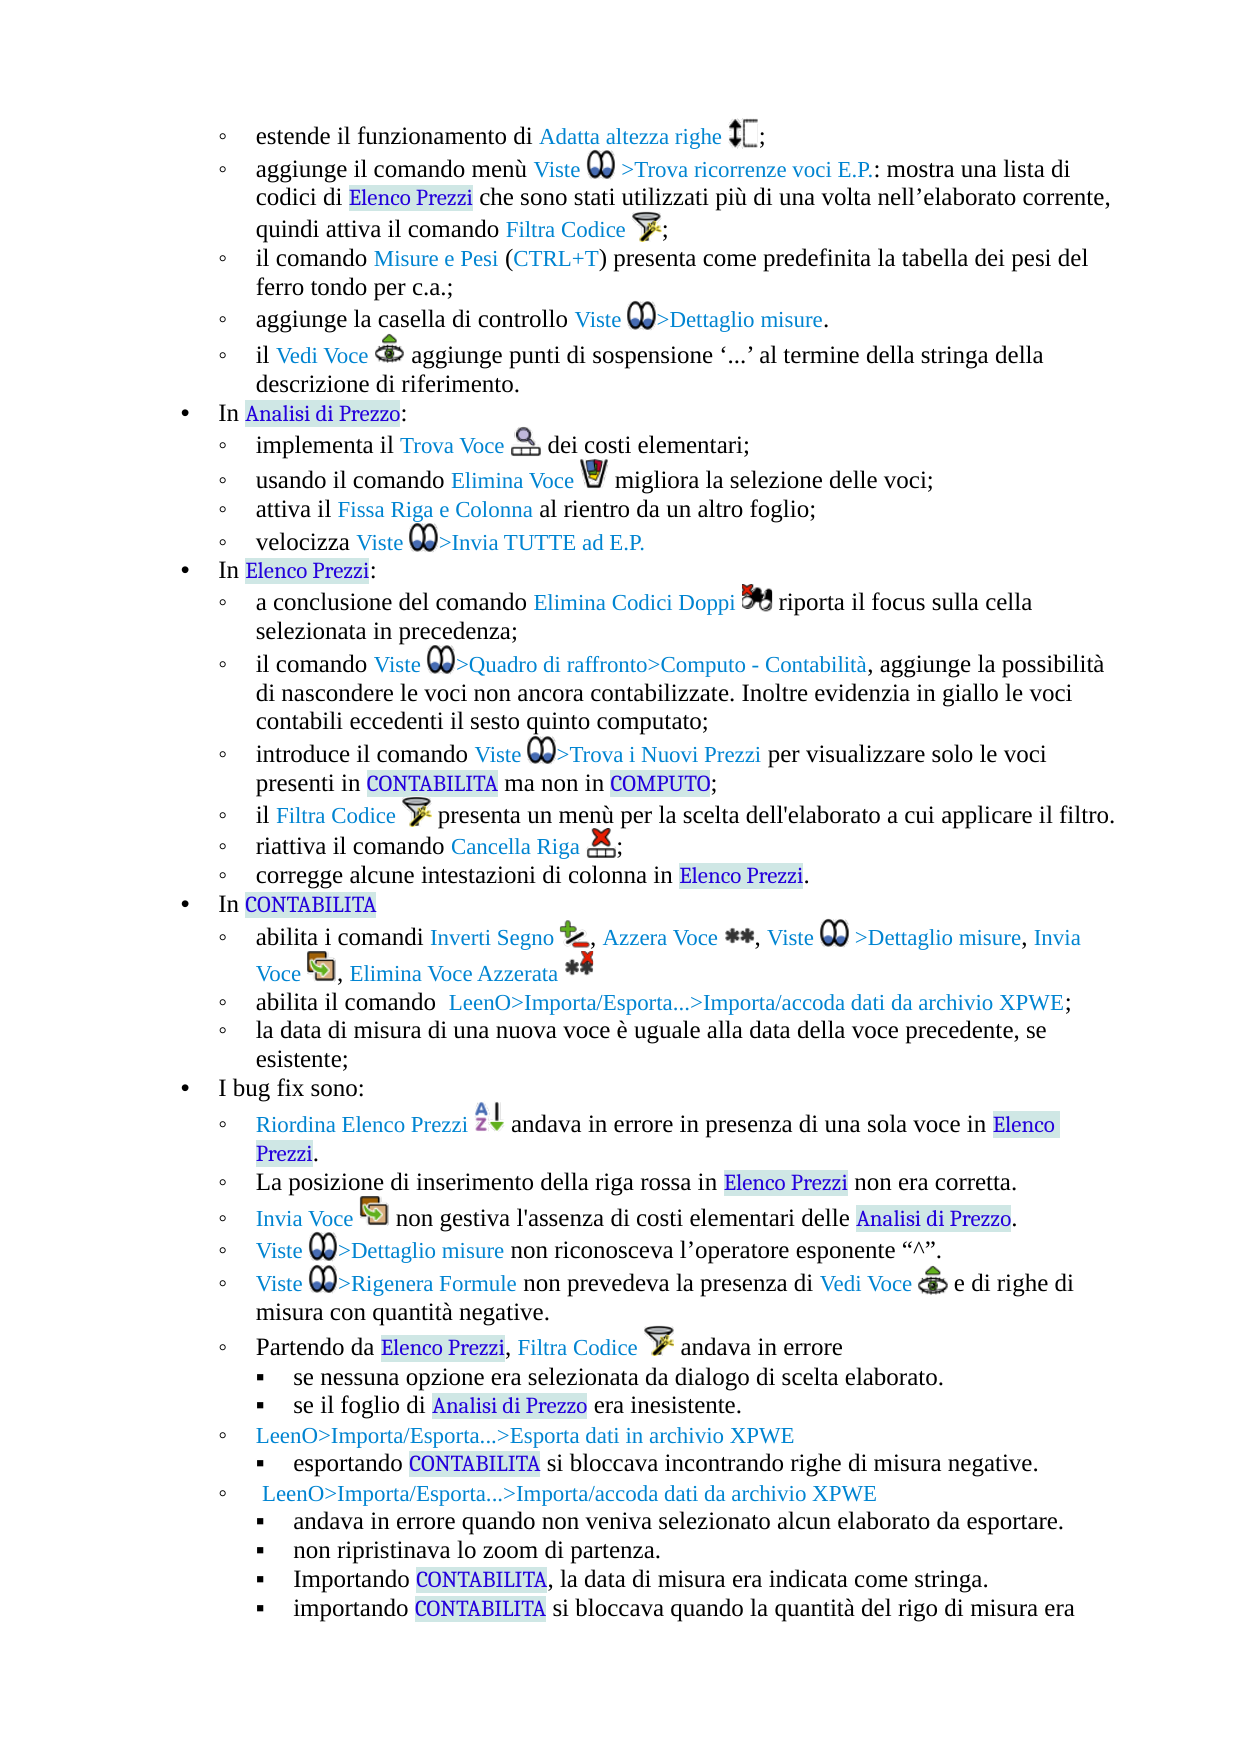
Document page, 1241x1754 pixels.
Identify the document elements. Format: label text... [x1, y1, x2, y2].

picture [559, 919, 590, 950]
list importando CONTABILITA si bloccava quando la quantità del rigo di misura era [256, 1593, 1122, 1622]
picture [728, 118, 759, 149]
picture [308, 1231, 338, 1262]
list Partendo da Elenco Prezzi, Filtra Codice andava in errore [218, 1326, 1122, 1362]
picture [586, 149, 616, 180]
picture [579, 458, 609, 489]
list non ripristinava lo zoom di partenza. [256, 1535, 1122, 1564]
picture [374, 333, 405, 364]
list introduce il comando Viste >Trova i Nuovi Prezzi per visualizzare solo le voci presenti in CONTABILITA ma non in COMPUTO; [218, 735, 1122, 797]
list In CONTABILITA [181, 889, 1122, 918]
list Invia Voce non gestiva l'assenza di costi elementari delle Analisi di Prezzo. [218, 1196, 1122, 1232]
picture [564, 951, 594, 982]
picture [527, 735, 557, 765]
list velocizza Viste >Invia TUTTE ad E.P. [218, 523, 1122, 555]
picture [819, 918, 849, 948]
list LeenO>Importa/Esporta...>Esporta dati in archivio XPWE [218, 1419, 1122, 1448]
list Importando CONTABILITA, la data di misura era indicata come stringa. [256, 1564, 1122, 1593]
list il comando Misure e Pesi (CTRL+T) presenta come predefinita la tabella dei pesi del ferro tondo per c.a.; [218, 243, 1122, 301]
list La posizione di inserimento della riga rossa in Elenco Prezzi non era corretta. [218, 1167, 1122, 1196]
list Riordina Elenco Prezzi andava in errore in presenza di una sola voce in Elenco Prezzi. [218, 1102, 1122, 1167]
list il comando Viste >Quadro di raffronto>Computo - Contabilità, aggiunge la possibilità di nascondere le voci non ancora contabilizzate. Inoltre evidenzia in giallo le voci contabili eccedenti il sesto quinto computato; [218, 645, 1122, 735]
picture [586, 828, 617, 859]
list andava in errore quando non veniva selezionato alcun elaborato da esportare. [256, 1506, 1122, 1535]
list abilita i comandi Inverti Segno , Azzera Voce , Viste >Dettaglio misure, Invia Voce , Elimina Voce Azzerata [218, 918, 1122, 987]
list In Analisi di Prezzo: [181, 398, 1122, 427]
list se nessuna opzione era selezionata da dialogo di scelta elaborato. [256, 1362, 1122, 1390]
list aggiunge la casella di controllo Viste >Dettaglio misure. [218, 301, 1122, 333]
list In Elenco Prezzi: [181, 555, 1122, 584]
picture [474, 1101, 505, 1132]
picture [643, 1325, 674, 1356]
list estende il funzionamento di Adatta altezza righe ; [218, 118, 1122, 150]
list a conclusione del comando Elimina Codici Doppi riporta il focus sulla cella selezionata in precedenza; [218, 584, 1122, 645]
picture [426, 645, 456, 675]
list I bug fix sono: [181, 1073, 1122, 1102]
picture [742, 584, 773, 615]
list Viste >Dettaglio misure non riconosceva l’operatore esponente “^”. [218, 1232, 1122, 1264]
picture [511, 426, 542, 457]
picture [627, 300, 657, 331]
list riattiva il comando Cancella Riga ; [218, 828, 1122, 860]
picture [401, 796, 432, 827]
list usando il comando Elimina Voce migliora la selezione delle voci; [218, 458, 1122, 494]
picture [408, 522, 439, 553]
list implementa il Trova Voce dei costi elementari; [218, 427, 1122, 458]
list attiva il Fissa Riga e Colonna al rientro da un altro foglio; [218, 494, 1122, 523]
list aggiunge il comando menù Viste >Trova ricorrenze voci E.P.: mostra una lista di codici di Elenco Prezzi che sono stati utilizzati più di una volta nell’elaborato corrente, quindi attiva il comando Filtra Codice ; [218, 150, 1122, 243]
list il Vedi Voce aggiunge punti di sospensione ‘...’ al termine della stringa della descrizione di riferimento. [218, 333, 1122, 398]
list LeenO>Importa/Esporta...>Importa/accoda dati da archivio XPWE [218, 1477, 1122, 1506]
list se il foglio di Analisi di Prezzo era inesistente. [256, 1390, 1122, 1419]
list Viste >Rigenera Formule non prevedeva la presenza di Vedi Voce e di righe di misura con quantità negative. [218, 1264, 1122, 1326]
list il Filtra Codice presenta un menù per la scelta dell'elaborato a cui applicare il filtro. [218, 797, 1122, 828]
picture [917, 1265, 948, 1296]
picture [308, 1264, 338, 1294]
list la data di misura di una nuova voce è uguale alla data della voce precedente, se esistente; [218, 1015, 1122, 1073]
list esportando CONTABILITA si bloccava incontrando righe di misura negative. [256, 1448, 1122, 1477]
list abilita il comando LeenO>Importa/Esporta...>Importa/accoda dati da archivio XPWE; [218, 987, 1122, 1015]
list corregge alcune intestazioni di colonna in Elenco Prezzi. [218, 860, 1122, 889]
picture [306, 951, 337, 982]
picture [724, 919, 755, 950]
picture [631, 211, 662, 242]
picture [359, 1196, 390, 1226]
